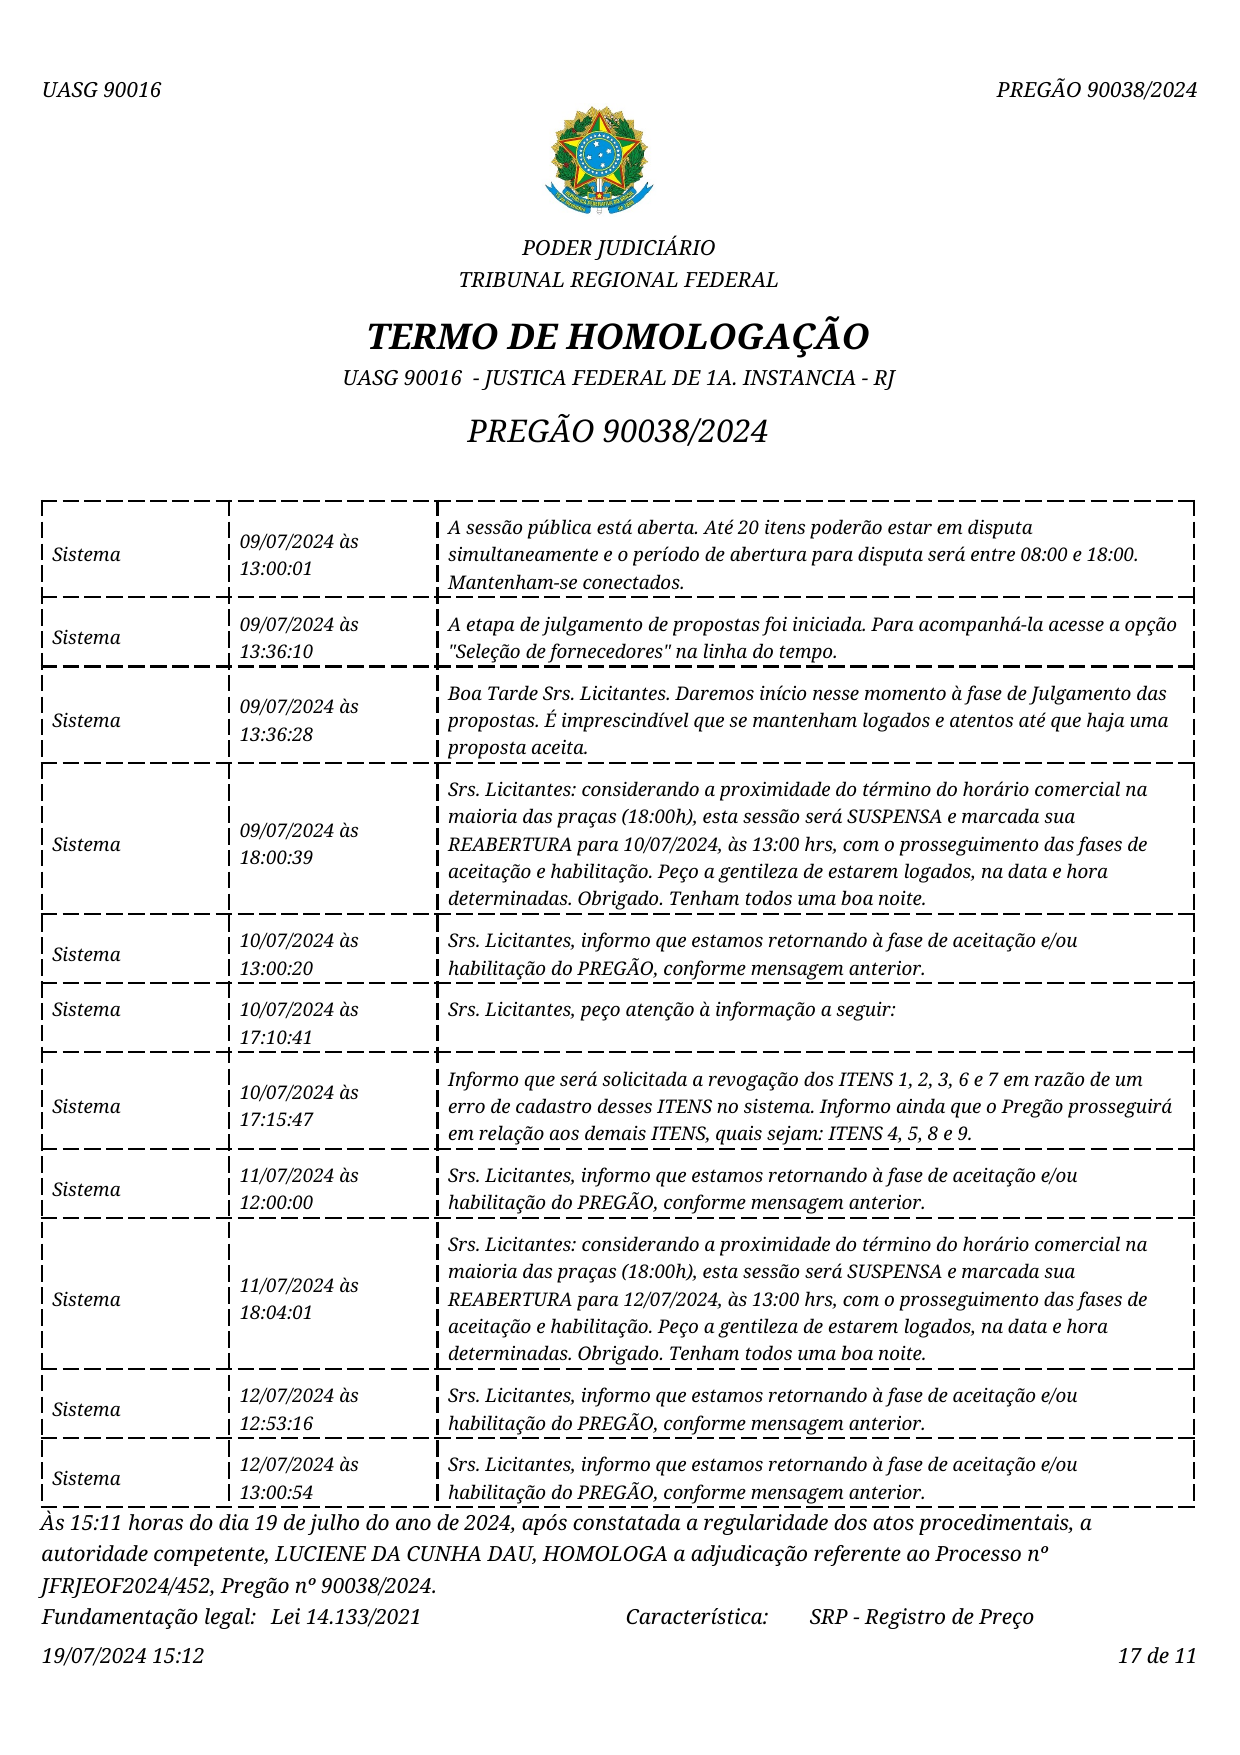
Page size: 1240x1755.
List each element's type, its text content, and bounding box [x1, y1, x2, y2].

table_cell Sistema [42, 1051, 229, 1148]
text PODER JUDICIÁRIO [42, 233, 1198, 262]
table_cell Sistema [42, 1148, 229, 1217]
table_cell Sistema [42, 1217, 229, 1368]
table_cell A etapa de julgamento de propostas foi iniciada. Para acompanhá-la acesse a opção "Seleção de fornecedores" na linha do tempo. [438, 596, 1194, 665]
table_cell Sistema [42, 1368, 229, 1437]
subtitle TERMO DE HOMOLOGAÇÃO [42, 311, 1198, 359]
table_header Fundamentação legal: [42, 1602, 271, 1632]
table_cell 12/07/2024 às 13:00:54 [229, 1437, 437, 1506]
table_cell 10/07/2024 às 17:10:41 [229, 982, 437, 1051]
table_cell 09/07/2024 às 13:36:10 [229, 596, 437, 665]
table_cell 12/07/2024 às 12:53:16 [229, 1368, 437, 1437]
table_cell Srs. Licitantes, informo que estamos retornando à fase de aceitação e/ou habilitação do PREGÃO, conforme mensagem anterior. [438, 1148, 1194, 1217]
table_cell Sistema [42, 913, 229, 982]
table_cell 09/07/2024 às 18:00:39 [229, 762, 437, 913]
table_cell 11/07/2024 às 12:00:00 [229, 1148, 437, 1217]
table_cell 10/07/2024 às 13:00:20 [229, 913, 437, 982]
table_cell Srs. Licitantes, informo que estamos retornando à fase de aceitação e/ou habilitação do PREGÃO, conforme mensagem anterior. [438, 913, 1194, 982]
table_cell Srs. Licitantes, informo que estamos retornando à fase de aceitação e/ou habilitação do PREGÃO, conforme mensagem anterior. [438, 1368, 1194, 1437]
table_cell 09/07/2024 às 13:36:28 [229, 665, 437, 762]
table_cell Srs. Licitantes: considerando a proximidade do término do horário comercial na maioria das praças (18:00h), esta sessão será SUSPENSA e marcada sua REABERTURA para 10/07/2024, às 13:00 hrs, com o prosseguimento das fases de aceitação e habilitação. Peço a gentileza de estarem logados, na data e hora determinadas. Obrigado. Tenham todos uma boa noite. [438, 762, 1194, 913]
subtitle PREGÃO 90038/2024 [42, 409, 1198, 451]
table_cell Informo que será solicitada a revogação dos ITENS 1, 2, 3, 6 e 7 em razão de um erro de cadastro desses ITENS no sistema. Informo ainda que o Pregão prosseguirá em relação aos demais ITENS, quais sejam: ITENS 4, 5, 8 e 9. [438, 1051, 1194, 1148]
text TRIBUNAL REGIONAL FEDERAL [42, 265, 1198, 294]
table_cell 11/07/2024 às 18:04:01 [229, 1217, 437, 1368]
table_cell Srs. Licitantes, informo que estamos retornando à fase de aceitação e/ou habilitação do PREGÃO, conforme mensagem anterior. [438, 1437, 1194, 1506]
table_header 09/07/2024 às 13:00:01 [229, 500, 437, 596]
table_cell Sistema [42, 665, 229, 762]
table_cell Srs. Licitantes, peço atenção à informação a seguir: [438, 982, 1194, 1051]
table_header A sessão pública está aberta. Até 20 itens poderão estar em disputa simultaneamente e o período de abertura para disputa será entre 08:00 e 18:00. Mantenham-se conectados. [438, 500, 1194, 596]
table_header Lei 14.133/2021 Característica: SRP - Registro de Preço [271, 1602, 1193, 1632]
table_cell 10/07/2024 às 17:15:47 [229, 1051, 437, 1148]
table_cell Sistema [42, 1437, 229, 1506]
table_cell Sistema [42, 982, 229, 1051]
text Às 15:11 horas do dia 19 de julho do ano de 2024, após constatada a regularidade dos atos procedimentais, a autoridade competente, LUCIENE DA CUNHA DAU, HOMOLOGA a adjudicação referente ao Processo nº JFRJEOF2024/452, Pregão nº 90038/2024. [40, 1508, 1200, 1599]
table_cell Sistema [42, 596, 229, 665]
text UASG 90016 - JUSTICA FEDERAL DE 1A. INSTANCIA - RJ [42, 363, 1198, 391]
table_cell Sistema [42, 762, 229, 913]
table_cell Boa Tarde Srs. Licitantes. Daremos início nesse momento à fase de Julgamento das propostas. É imprescindível que se mantenham logados e atentos até que haja uma proposta aceita. [438, 665, 1194, 762]
table_cell Srs. Licitantes: considerando a proximidade do término do horário comercial na maioria das praças (18:00h), esta sessão será SUSPENSA e marcada sua REABERTURA para 12/07/2024, às 13:00 hrs, com o prosseguimento das fases de aceitação e habilitação. Peço a gentileza de estarem logados, na data e hora determinadas. Obrigado. Tenham todos uma boa noite. [438, 1217, 1194, 1368]
table_header Sistema [42, 500, 229, 596]
